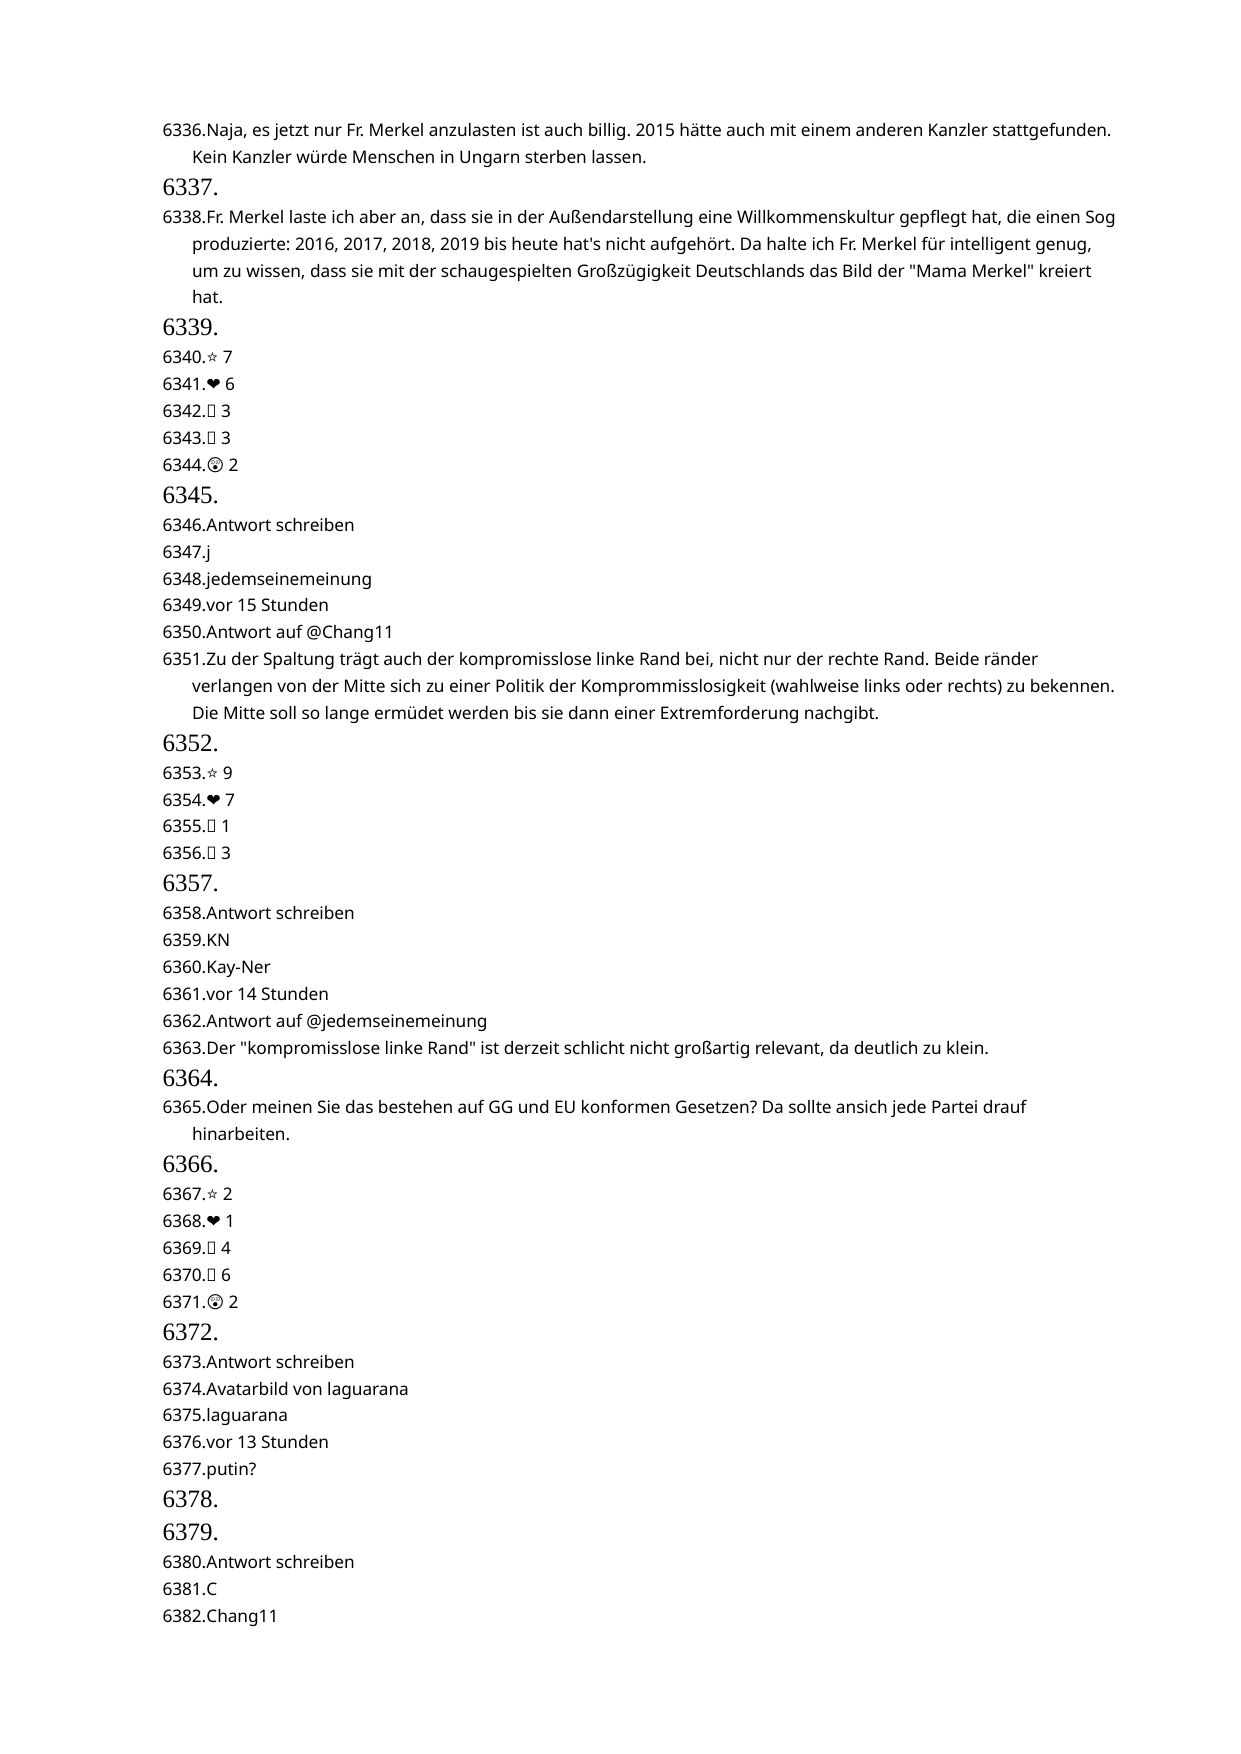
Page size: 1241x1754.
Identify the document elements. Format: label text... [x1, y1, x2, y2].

list Antwort auf @jedemseinemeinung [162, 1009, 1122, 1032]
list Der "kompromisslose linke Rand" ist derzeit schlicht nicht großartig relevant, da deutlich zu klein. [162, 1036, 1122, 1059]
list laguarana [162, 1403, 1122, 1427]
list Naja, es jetzt nur Fr. Merkel anzulasten ist auch billig. 2015 hätte auch mit einem anderen Kanzler stattgefunden. Kein Kanzler würde Menschen in Ungarn sterben lassen. [162, 118, 1122, 168]
list 🙁 4 [162, 1236, 1122, 1259]
list 🤨 3 [162, 426, 1122, 449]
list Avatarbild von laguarana [162, 1377, 1122, 1400]
list C [162, 1577, 1122, 1601]
list Antwort schreiben [162, 1350, 1122, 1373]
list Antwort schreiben [162, 901, 1122, 925]
list ⭐️ 7 [162, 345, 1122, 369]
list vor 13 Stunden [162, 1430, 1122, 1454]
list 🤨 3 [162, 841, 1122, 865]
list Oder meinen Sie das bestehen auf GG und EU konformen Gesetzen? Da sollte ansich jede Partei drauf hinarbeiten. [162, 1096, 1122, 1146]
list ❤️ 7 [162, 788, 1122, 811]
list j [162, 540, 1122, 563]
list Antwort auf @Chang11 [162, 620, 1122, 644]
list 😲 2 [162, 1290, 1122, 1313]
list 🙁 1 [162, 814, 1122, 838]
list Fr. Merkel laste ich aber an, dass sie in der Außendarstellung eine Willkommenskultur gepflegt hat, die einen Sog produzierte: 2016, 2017, 2018, 2019 bis heute hat's nicht aufgehört. Da halte ich Fr. Merkel für intelligent genug, um zu wissen, dass sie mit der schaugespielten Großzügigkeit Deutschlands das Bild der "Mama Merkel" kreiert hat. [162, 205, 1122, 309]
list Antwort schreiben [162, 513, 1122, 536]
list Zu der Spaltung trägt auch der kompromisslose linke Rand bei, nicht nur der rechte Rand. Beide ränder verlangen von der Mitte sich zu einer Politik der Komprommisslosigkeit (wahlweise links oder rechts) zu bekennen. Die Mitte soll so lange ermüdet werden bis sie dann einer Extremforderung nachgibt. [162, 647, 1122, 724]
list KN [162, 928, 1122, 952]
list putin? [162, 1457, 1122, 1481]
list vor 15 Stunden [162, 593, 1122, 617]
list vor 14 Stunden [162, 982, 1122, 1005]
list ⭐️ 2 [162, 1182, 1122, 1206]
list Kay-Ner [162, 955, 1122, 978]
list jedemseinemeinung [162, 567, 1122, 590]
list 🤨 6 [162, 1263, 1122, 1286]
list 🙁 3 [162, 399, 1122, 423]
list 😲 2 [162, 453, 1122, 476]
list ❤️ 1 [162, 1209, 1122, 1233]
list ❤️ 6 [162, 372, 1122, 396]
list Chang11 [162, 1604, 1122, 1627]
list ⭐️ 9 [162, 761, 1122, 784]
list Antwort schreiben [162, 1550, 1122, 1574]
